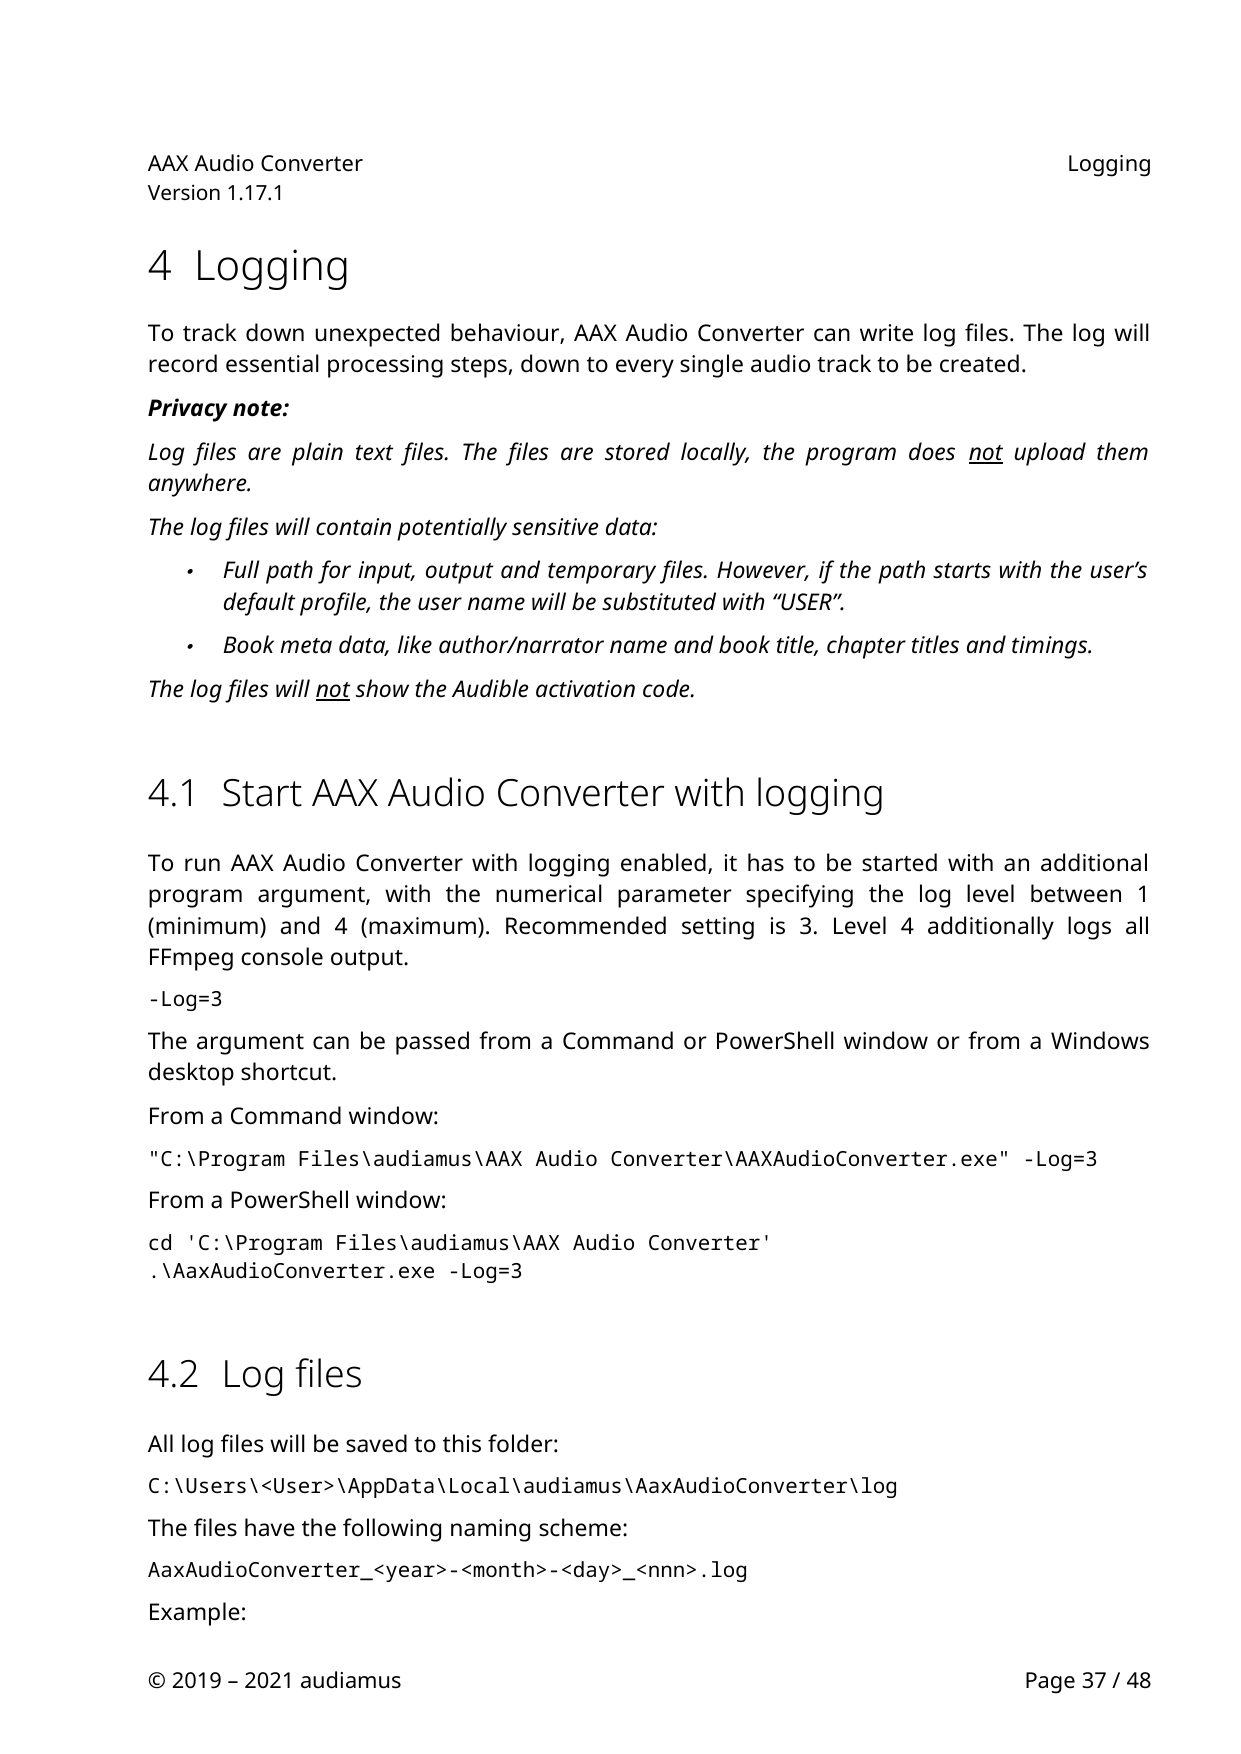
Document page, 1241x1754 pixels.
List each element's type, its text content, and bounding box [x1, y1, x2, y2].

text "C:\Program Files\audiamus\AAX Audio Converter\AAXAudioConverter.exe" -Log=3 [148, 1144, 1152, 1172]
text From a Command window: [148, 1100, 1152, 1131]
text All log files will be saved to this folder: [148, 1427, 1152, 1459]
text cd 'C:\Program Files\audiamus\AAX Audio Converter' .\AaxAudioConverter.exe -Log=3 [148, 1228, 1152, 1284]
text Privacy note: [148, 392, 1152, 423]
text Log files are plain text files. The files are stored locally, the program does not upload them anywhere. [148, 436, 1152, 498]
text To run AAX Audio Converter with logging enabled, it has to be started with an additional program argument, with the numerical parameter specifying the log level between 1 (minimum) and 4 (maximum). Recommended setting is 3. Level 4 additionally logs all FFmpeg console output. [148, 847, 1152, 972]
subtitle Log files [148, 1347, 1152, 1398]
subtitle Start AAX Audio Converter with logging [148, 767, 1152, 818]
text The log files will contain potentially sensitive data: [148, 511, 1152, 542]
text From a PowerShell window: [148, 1184, 1152, 1216]
text The log files will not show the Audible activation code. [148, 673, 1152, 704]
text -Log=3 [148, 984, 1152, 1013]
text C:\Users\<User>\AppData\Local\audiamus\AaxAudioConverter\log [148, 1471, 1152, 1499]
subtitle Logging [148, 235, 1152, 292]
text The files have the following naming scheme: [148, 1512, 1152, 1543]
list Book meta data, like author/narrator name and book title, chapter titles and timings. [185, 629, 1152, 660]
list Full path for input, output and temporary files. However, if the path starts with the user’s default profile, the user name will be substituted with “USER”. [185, 554, 1152, 617]
text To track down unexpected behaviour, AAX Audio Converter can write log files. The log will record essential processing steps, down to every single audio track to be created. [148, 317, 1152, 379]
text AaxAudioConverter_<year>-<month>-<day>_<nnn>.log [148, 1555, 1152, 1584]
text Example: [148, 1596, 1152, 1627]
text The argument can be passed from a Command or PowerShell window or from a Windows desktop shortcut. [148, 1025, 1152, 1088]
